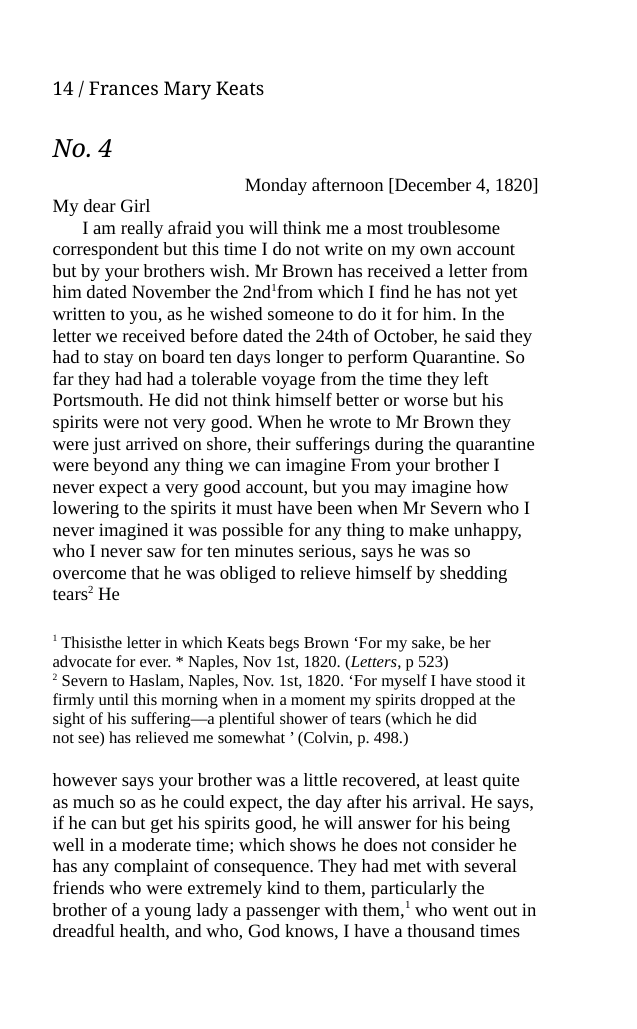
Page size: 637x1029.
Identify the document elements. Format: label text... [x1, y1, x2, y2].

subtitle No. 4 [52, 131, 538, 165]
text Monday afternoon [December 4, 1820] [52, 174, 538, 195]
text not see) has relieved me somewhat ’ (Colvin, p. 498.) [52, 728, 538, 747]
text however says your brother was a little recovered, at least quite as much so as he could expect, the day after his arrival. He says, if he can but get his spirits good, he will answer for his being well in a moderate time; which shows he does not consider he has any complaint of consequence. They had met with several friends who were extremely kind to them, particularly the brother of a young lady a passenger with them,1 who went out in dreadful health, and who, God knows, I have a thousand times [52, 769, 538, 942]
text 2 Severn to Haslam, Naples, Nov. 1st, 1820. ‘For myself I have stood it firmly until this morning when in a moment my spirits dropped at the sight of his suffering—a plentiful shower of tears (which he did [52, 671, 538, 728]
text I am really afraid you will think me a most troublesome correspondent but this time I do not write on my own account but by your brothers wish. Mr Brown has received a letter from him dated November the 2nd1from which I find he has not yet written to you, as he wished someone to do it for him. In the letter we received before dated the 24th of October, he said they had to stay on board ten days longer to perform Quarantine. So far they had had a tolerable voyage from the time they left Portsmouth. He did not think himself better or worse but his spirits were not very good. When he wrote to Mr Brown they were just arrived on shore, their sufferings during the quarantine were beyond any thing we can imagine From your brother I never expect a very good account, but you may imagine how lowering to the spirits it must have been when Mr Severn who I never imagined it was possible for any thing to make unhappy, who I never saw for ten minutes serious, says he was so overcome that he was obliged to relieve himself by shedding tears2 He [52, 217, 538, 605]
text 1 Thisisthe letter in which Keats begs Brown ‘For my sake, be her advocate for ever. * Naples, Nov 1st, 1820. (Letters, p 523) [52, 632, 538, 671]
text My dear Girl [52, 195, 538, 217]
